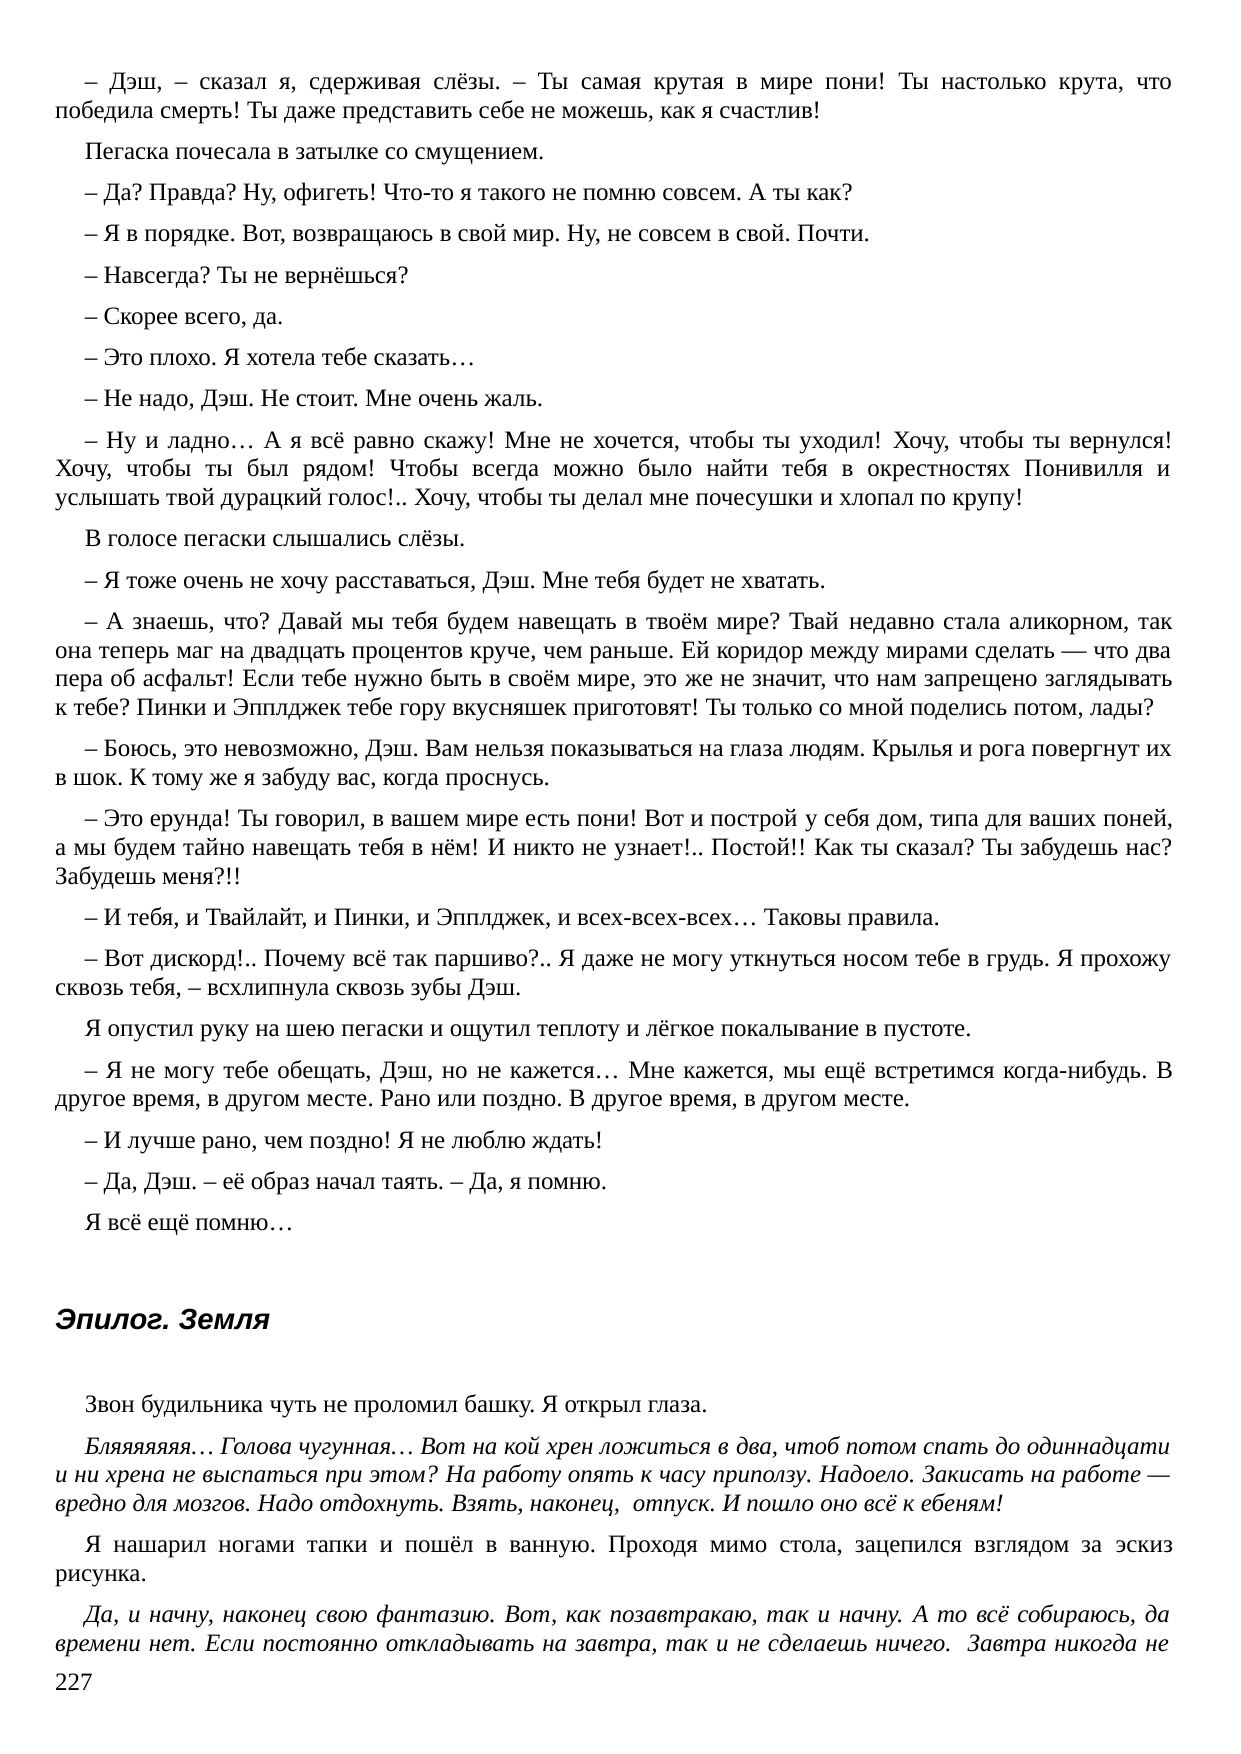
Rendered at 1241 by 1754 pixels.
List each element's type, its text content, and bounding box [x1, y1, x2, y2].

text – Боюсь, это невозможно, Дэш. Вам нельзя показываться на глаза людям. Крылья и рога повергнут их в шок. К тому же я забуду вас, когда проснусь. [55, 733, 1173, 791]
text – Навсегда? Ты не вернёшься? [55, 260, 1173, 288]
text – Ну и ладно… А я всё равно скажу! Мне не хочется, чтобы ты уходил! Хочу, чтобы ты вернулся! Хочу, чтобы ты был рядом! Чтобы всегда можно было найти тебя в окрестностях Понивилля и услышать твой дурацкий голос!.. Хочу, чтобы ты делал мне почесушки и хлопал по крупу! [55, 425, 1173, 511]
text Я опустил руку на шею пегаски и ощутил теплоту и лёгкое покалывание в пустоте. [55, 1013, 1173, 1042]
text – Это ерунда! Ты говорил, в вашем мире есть пони! Вот и построй у себя дом, типа для ваших поней, а мы будем тайно навещать тебя в нём! И никто не узнает!.. Постой!! Как ты сказал? Ты забудешь нас? Забудешь меня?!! [55, 803, 1173, 890]
text – Вот дискорд!.. Почему всё так паршиво?.. Я даже не могу уткнуться носом тебе в грудь. Я прохожу сквозь тебя, – всхлипнула сквозь зубы Дэш. [55, 943, 1173, 1001]
subtitle Эпилог. Земля [55, 1302, 1173, 1336]
text Пегаска почесала в затылке со смущением. [55, 136, 1173, 165]
text В голосе пегаски слышались слёзы. [55, 523, 1173, 552]
text – И лучше рано, чем поздно! Я не люблю ждать! [55, 1125, 1173, 1153]
text Я всё ещё помню… [55, 1207, 1173, 1236]
text – Да? Правда? Ну, офигеть! Что-то я такого не помню совсем. А ты как? [55, 177, 1173, 206]
text – И тебя, и Твайлайт, и Пинки, и Эпплджек, и всех-всех-всех… Таковы правила. [55, 902, 1173, 931]
text Да, и начну, наконец свою фантазию. Вот, как позавтракаю, так и начну. А то всё собираюсь, да времени нет. Если постоянно откладывать на завтра, так и не сделаешь ничего. Завтра никогда не [55, 1599, 1173, 1657]
text – Дэш, – сказал я, сдерживая слёзы. – Ты самая крутая в мире пони! Ты настолько крута, что победила смерть! Ты даже представить себе не можешь, как я счастлив! [55, 66, 1173, 123]
text – Скорее всего, да. [55, 301, 1173, 330]
text – А знаешь, что? Давай мы тебя будем навещать в твоём мире? Твай недавно стала аликорном, так она теперь маг на двадцать процентов круче, чем раньше. Ей коридор между мирами сделать — что два пера об асфальт! Если тебе нужно быть в своём мире, это же не значит, что нам запрещено заглядывать к тебе? Пинки и Эпплджек тебе гору вкусняшек приготовят! Ты только со мной поделись потом, лады? [55, 606, 1173, 721]
text – Я в порядке. Вот, возвращаюсь в свой мир. Ну, не совсем в свой. Почти. [55, 218, 1173, 247]
text Бляяяяяяя… Голова чугунная… Вот на кой хрен ложиться в два, чтоб потом спать до одиннадцати и ни хрена не выспаться при этом? На работу опять к часу приползу. Надоело. Закисать на работе — вредно для мозгов. Надо отдохнуть. Взять, наконец, отпуск. И пошло оно всё к ебеням! [55, 1431, 1173, 1517]
text Звон будильника чуть не проломил башку. Я открыл глаза. [55, 1389, 1173, 1418]
text – Это плохо. Я хотела тебе сказать… [55, 342, 1173, 371]
text – Я тоже очень не хочу расставаться, Дэш. Мне тебя будет не хватать. [55, 565, 1173, 593]
text – Я не могу тебе обещать, Дэш, но не кажется… Мне кажется, мы ещё встретимся когда-нибудь. В другое время, в другом месте. Рано или поздно. В другое время, в другом месте. [55, 1055, 1173, 1112]
text Я нашарил ногами тапки и пошёл в ванную. Проходя мимо стола, зацепился взглядом за эскиз рисунка. [55, 1529, 1173, 1587]
text – Не надо, Дэш. Не стоит. Мне очень жаль. [55, 383, 1173, 412]
text – Да, Дэш. – её образ начал таять. – Да, я помню. [55, 1166, 1173, 1195]
